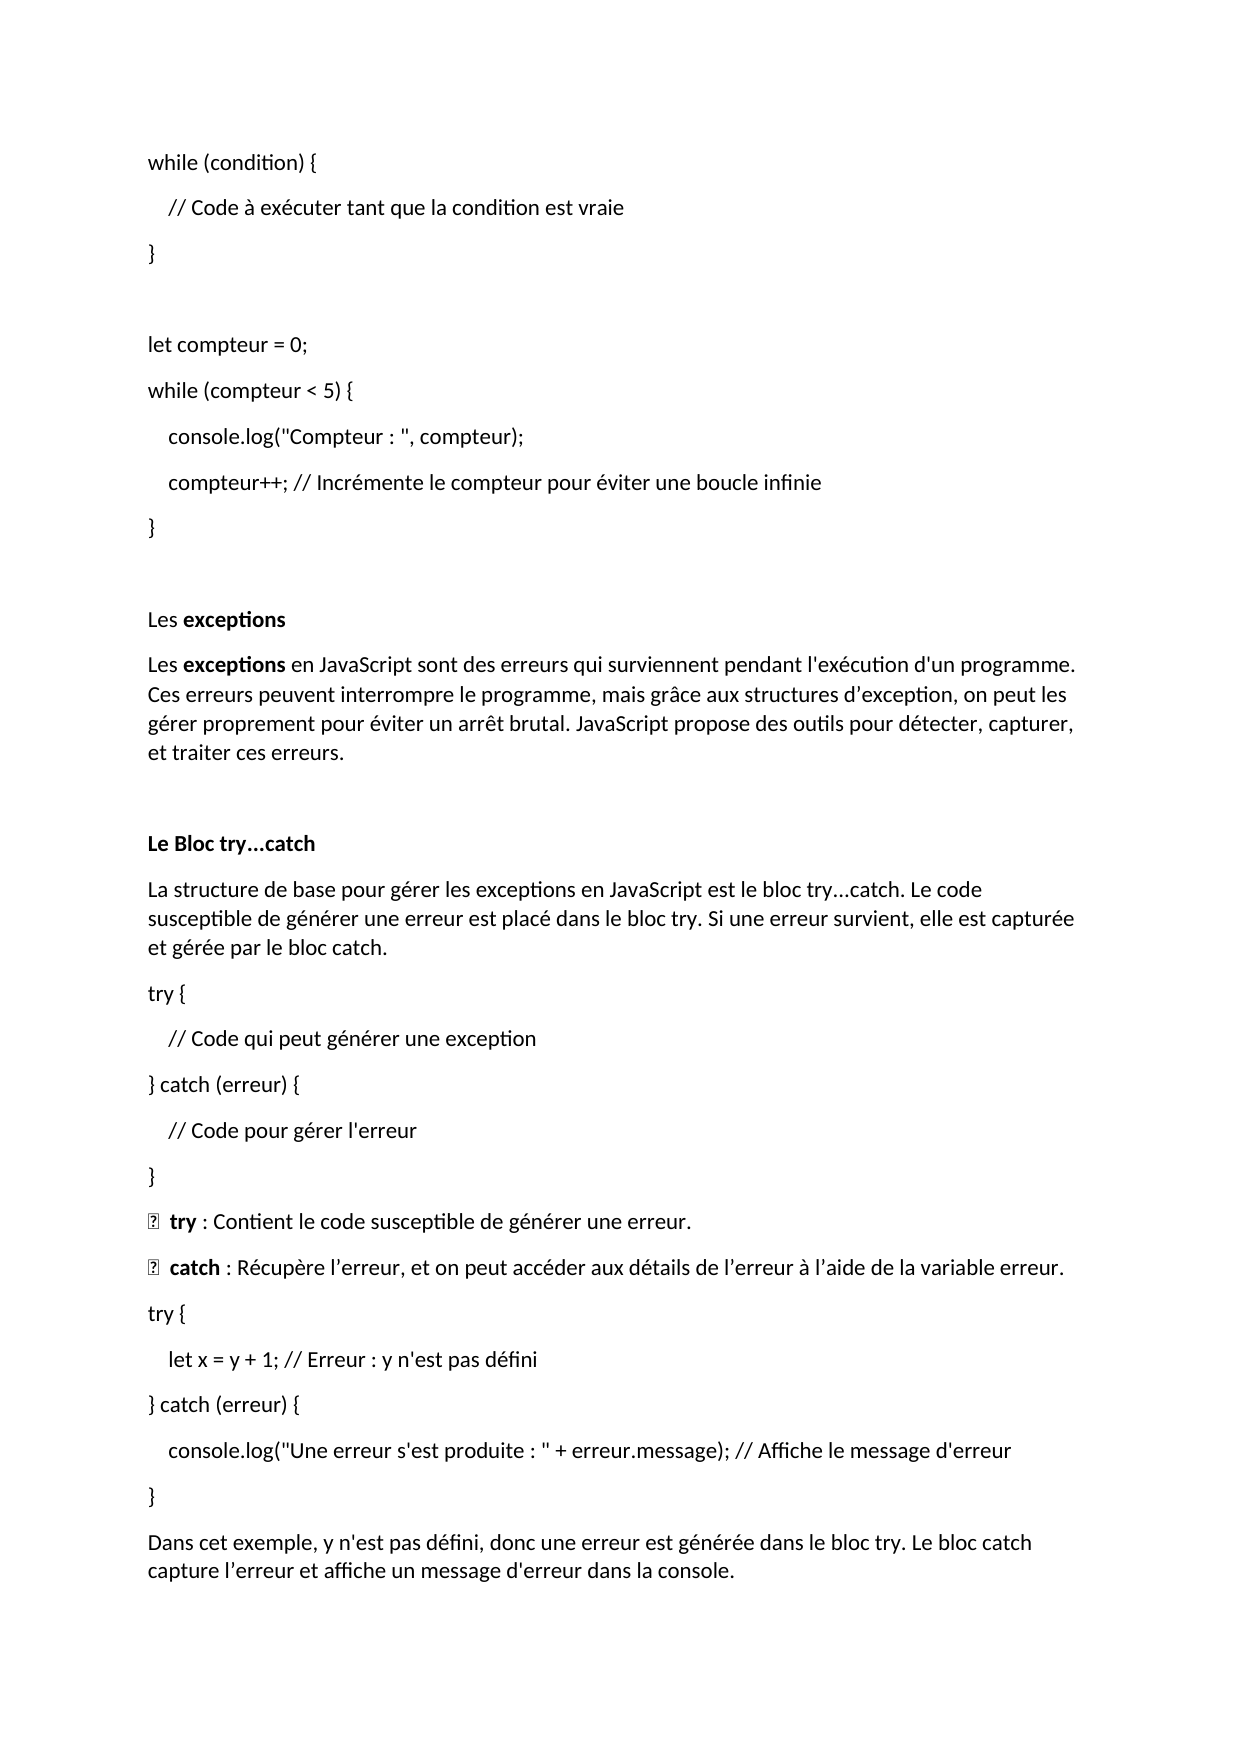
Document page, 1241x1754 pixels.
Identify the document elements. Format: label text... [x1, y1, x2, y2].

text while (compteur < 5) { [148, 376, 1093, 404]
text try { [148, 979, 1093, 1007]
text while (condition) { [148, 148, 1093, 176]
text } [148, 1162, 1093, 1190]
text Le Bloc try...catch [148, 829, 1093, 857]
text Dans cet exemple, y n'est pas défini, donc une erreur est générée dans le bloc try. Le bloc catch capture l’erreur et affiche un message d'erreur dans la console. [148, 1528, 1093, 1585]
text try { [148, 1299, 1093, 1327]
text  catch : Récupère l’erreur, et on peut accéder aux détails de l’erreur à l’aide de la variable erreur. [148, 1253, 1093, 1281]
text compteur++; // Incrémente le compteur pour éviter une boucle infinie [148, 468, 1093, 496]
text // Code pour gérer l'erreur [148, 1116, 1093, 1144]
text } catch (erreur) { [148, 1070, 1093, 1098]
text  try : Contient le code susceptible de générer une erreur. [148, 1207, 1093, 1236]
text let compteur = 0; [148, 331, 1093, 358]
text // Code qui peut générer une exception [148, 1024, 1093, 1053]
text } [148, 1482, 1093, 1510]
text Les exceptions [148, 605, 1093, 633]
text La structure de base pour gérer les exceptions en JavaScript est le bloc try...catch. Le code susceptible de générer une erreur est placé dans le bloc try. Si une erreur survient, elle est capturée et gérée par le bloc catch. [148, 875, 1093, 961]
text } [148, 239, 1093, 267]
text console.log("Une erreur s'est produite : " + erreur.message); // Affiche le message d'erreur [148, 1436, 1093, 1464]
text Les exceptions en JavaScript sont des erreurs qui surviennent pendant l'exécution d'un programme. Ces erreurs peuvent interrompre le programme, mais grâce aux structures d’exception, on peut les gérer proprement pour éviter un arrêt brutal. JavaScript propose des outils pour détecter, capturer, et traiter ces erreurs. [148, 651, 1093, 766]
text let x = y + 1; // Erreur : y n'est pas défini [148, 1345, 1093, 1373]
text } catch (erreur) { [148, 1390, 1093, 1418]
text } [148, 513, 1093, 541]
text console.log("Compteur : ", compteur); [148, 422, 1093, 450]
text // Code à exécuter tant que la condition est vraie [148, 193, 1093, 221]
